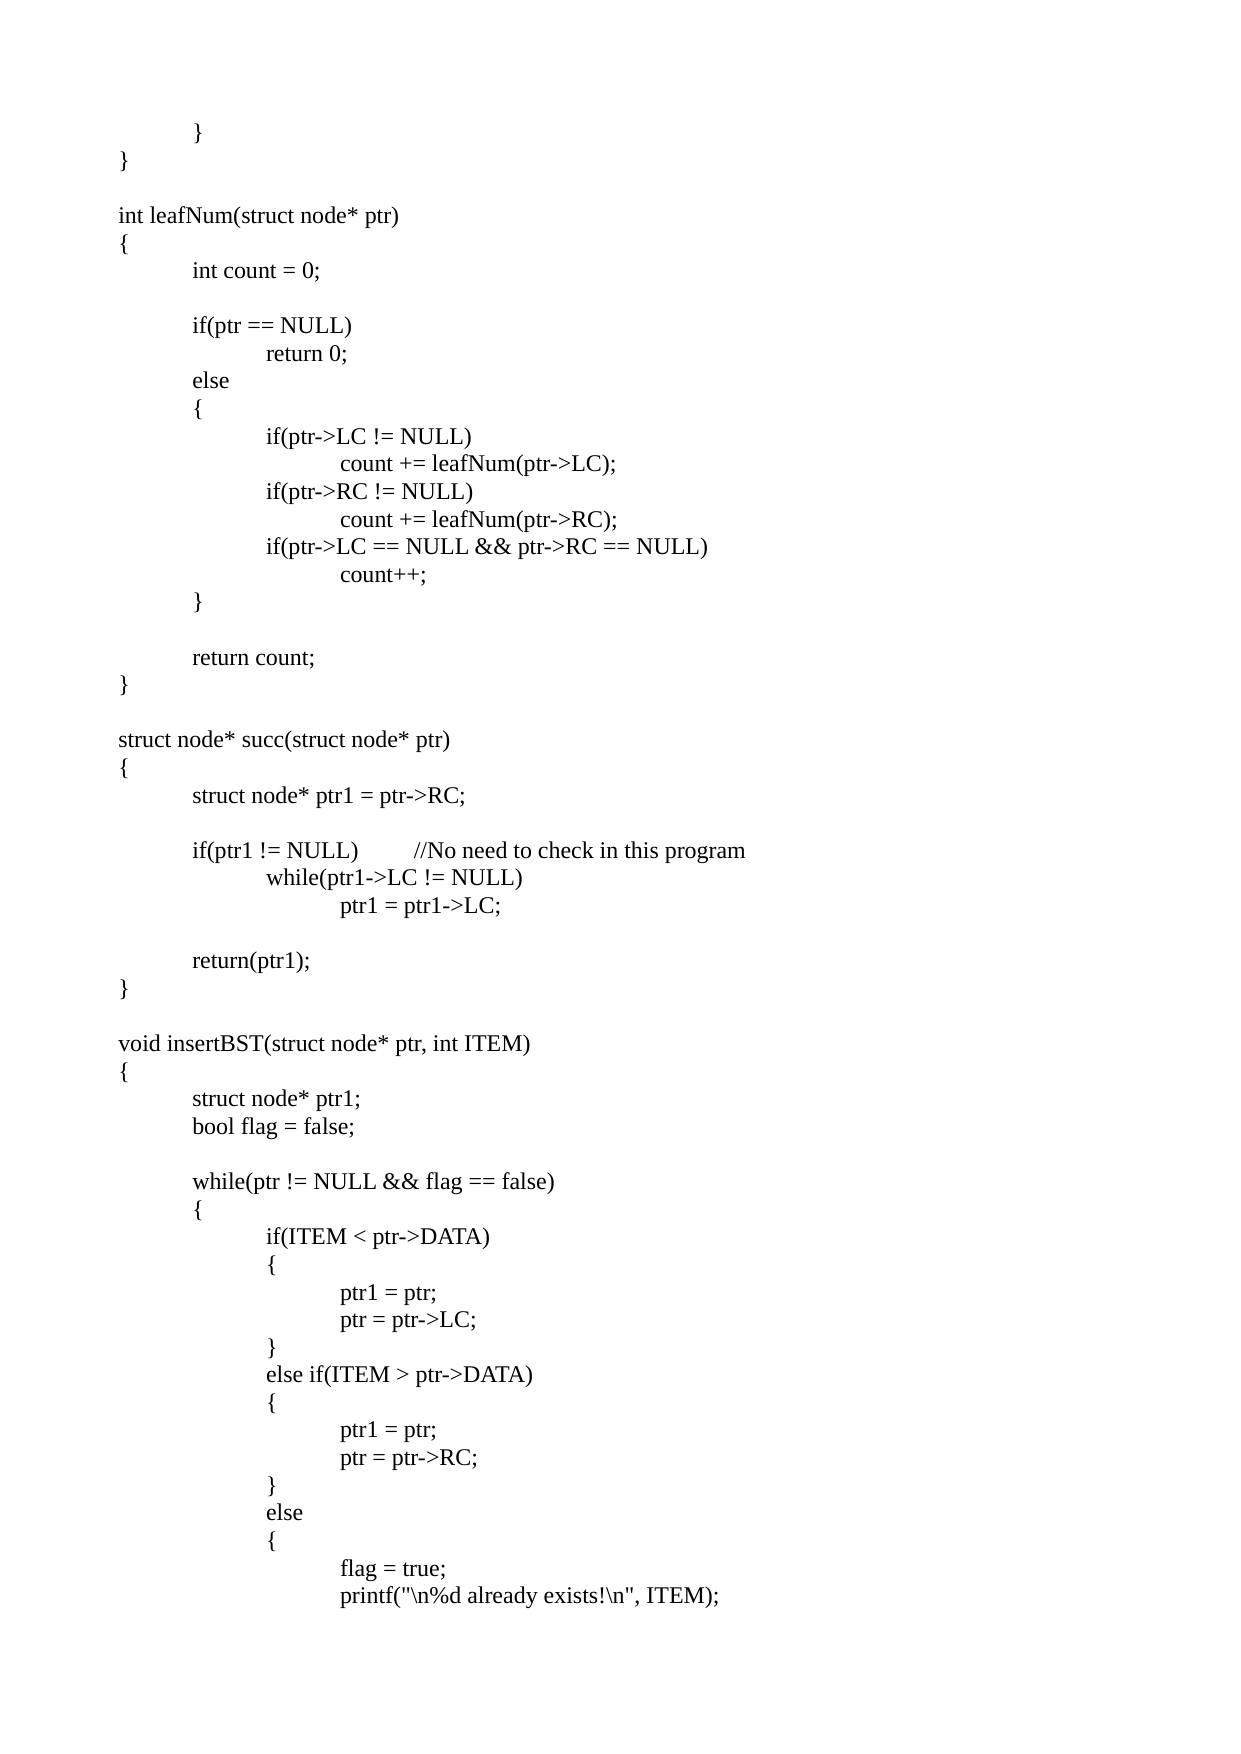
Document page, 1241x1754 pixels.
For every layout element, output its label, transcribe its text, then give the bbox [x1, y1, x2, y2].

text ptr = ptr->RC; [118, 1443, 1122, 1471]
text else [118, 1498, 1122, 1526]
text if(ptr->LC == NULL && ptr->RC == NULL) [118, 532, 1122, 560]
text void insertBST(struct node* ptr, int ITEM) [118, 1029, 1122, 1057]
text count += leafNum(ptr->RC); [118, 504, 1122, 532]
text { [118, 228, 1122, 256]
text return count; [118, 643, 1122, 670]
text if(ptr1 != NULL) //No need to check in this program [118, 836, 1122, 863]
text } [118, 670, 1122, 698]
text if(ptr->LC != NULL) [118, 422, 1122, 449]
text struct node* ptr1; [118, 1084, 1122, 1112]
text } [118, 1471, 1122, 1498]
text count += leafNum(ptr->LC); [118, 449, 1122, 477]
text int count = 0; [118, 256, 1122, 284]
text { [118, 1526, 1122, 1553]
text if(ptr == NULL) [118, 311, 1122, 339]
text struct node* succ(struct node* ptr) [118, 725, 1122, 753]
text { [118, 1250, 1122, 1277]
text ptr1 = ptr; [118, 1416, 1122, 1443]
text while(ptr1->LC != NULL) [118, 863, 1122, 891]
text { [118, 1057, 1122, 1084]
text } [118, 146, 1122, 173]
text { [118, 1195, 1122, 1222]
text printf("\n%d already exists!\n", ITEM); [118, 1581, 1122, 1609]
text { [118, 753, 1122, 781]
text flag = true; [118, 1553, 1122, 1581]
text while(ptr != NULL && flag == false) [118, 1167, 1122, 1195]
text } [118, 1333, 1122, 1360]
text } [118, 974, 1122, 1001]
text } [118, 118, 1122, 146]
text return 0; [118, 339, 1122, 367]
text } [118, 587, 1122, 615]
text ptr = ptr->LC; [118, 1305, 1122, 1333]
text if(ptr->RC != NULL) [118, 477, 1122, 504]
text struct node* ptr1 = ptr->RC; [118, 781, 1122, 808]
text bool flag = false; [118, 1112, 1122, 1139]
text count++; [118, 560, 1122, 587]
text else if(ITEM > ptr->DATA) [118, 1360, 1122, 1388]
text ptr1 = ptr1->LC; [118, 891, 1122, 919]
text if(ITEM < ptr->DATA) [118, 1222, 1122, 1250]
text { [118, 394, 1122, 422]
text ptr1 = ptr; [118, 1277, 1122, 1305]
text int leafNum(struct node* ptr) [118, 201, 1122, 228]
text return(ptr1); [118, 946, 1122, 974]
text { [118, 1388, 1122, 1416]
text else [118, 367, 1122, 394]
